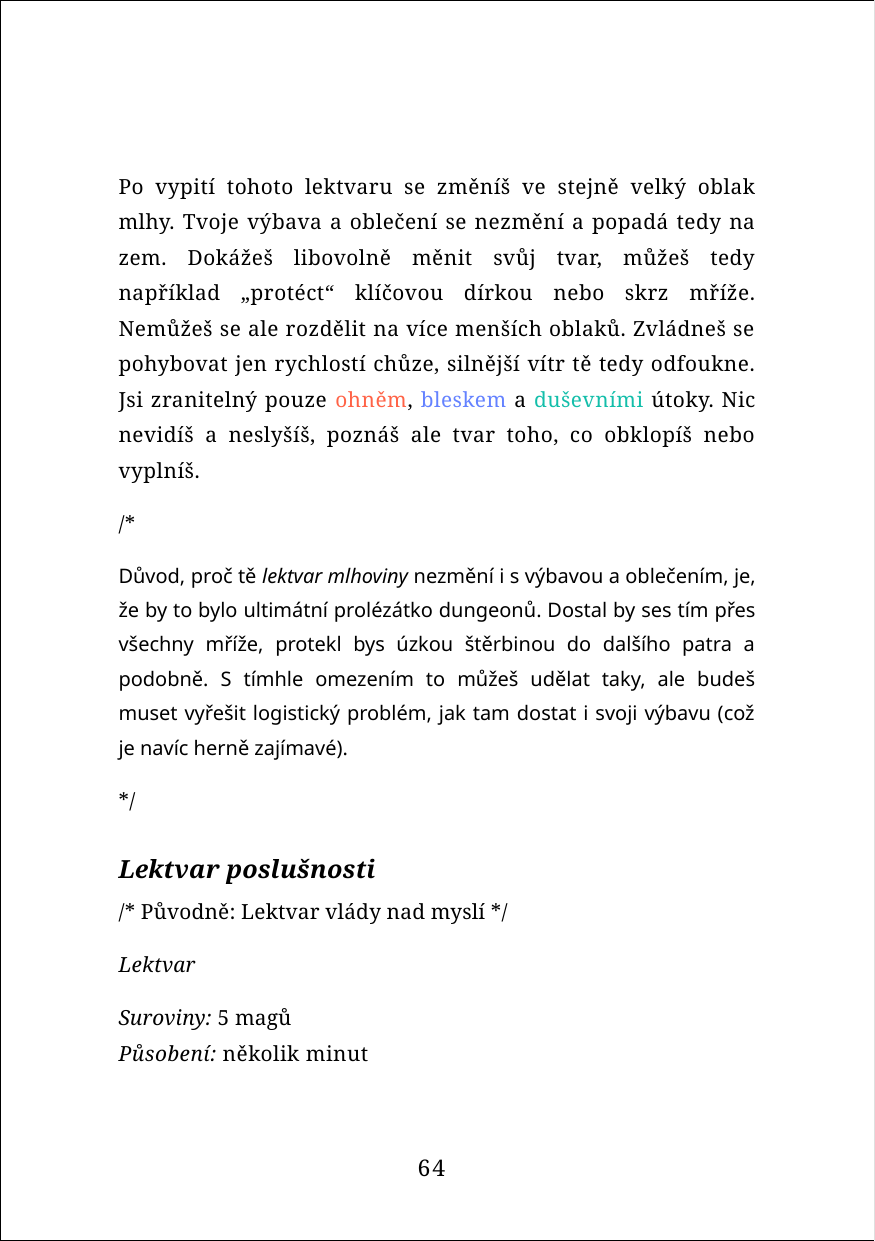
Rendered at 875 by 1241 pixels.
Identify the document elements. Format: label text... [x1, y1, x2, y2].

text Lektvar [118, 950, 756, 979]
text Suroviny: 5 magů Působení: několik minut [118, 1003, 756, 1067]
text Důvod, proč tě lektvar mlhoviny nezmění i s výbavou a oblečením, je, že by to bylo ultimátní prolézátko dungeonů. Dostal by ses tím přes všechny mříže, protekl bys úzkou štěrbinou do dalšího patra a podobně. S tímhle omezením to můžeš udělat taky, ale budeš muset vyřešit logistický problém, jak tam dostat i svoji výbavu (což je navíc herně zajímavé). [118, 562, 756, 761]
subtitle Lektvar poslušnosti [118, 851, 756, 885]
text Po vypití tohoto lektvaru se změníš ve stejně velký oblak mlhy. Tvoje výbava a oblečení se nezmění a popadá tedy na zem. Dokážeš libovolně měnit svůj tvar, můžeš tedy například „protéct“ klíčovou dírkou nebo skrz mříže. Nemůžeš se ale rozdělit na více menších oblaků. Zvládneš se pohybovat jen rychlostí chůze, silnější vítr tě tedy odfoukne. Jsi zranitelný pouze ohněm, bleskem a duševními útoky. Nic nevidíš a neslyšíš, poznáš ale tvar toho, co obklopíš nebo vyplníš. [118, 172, 756, 484]
text */ [118, 786, 756, 815]
text /* Původně: Lektvar vlády nad myslí */ [118, 897, 756, 926]
text /* [118, 509, 756, 538]
